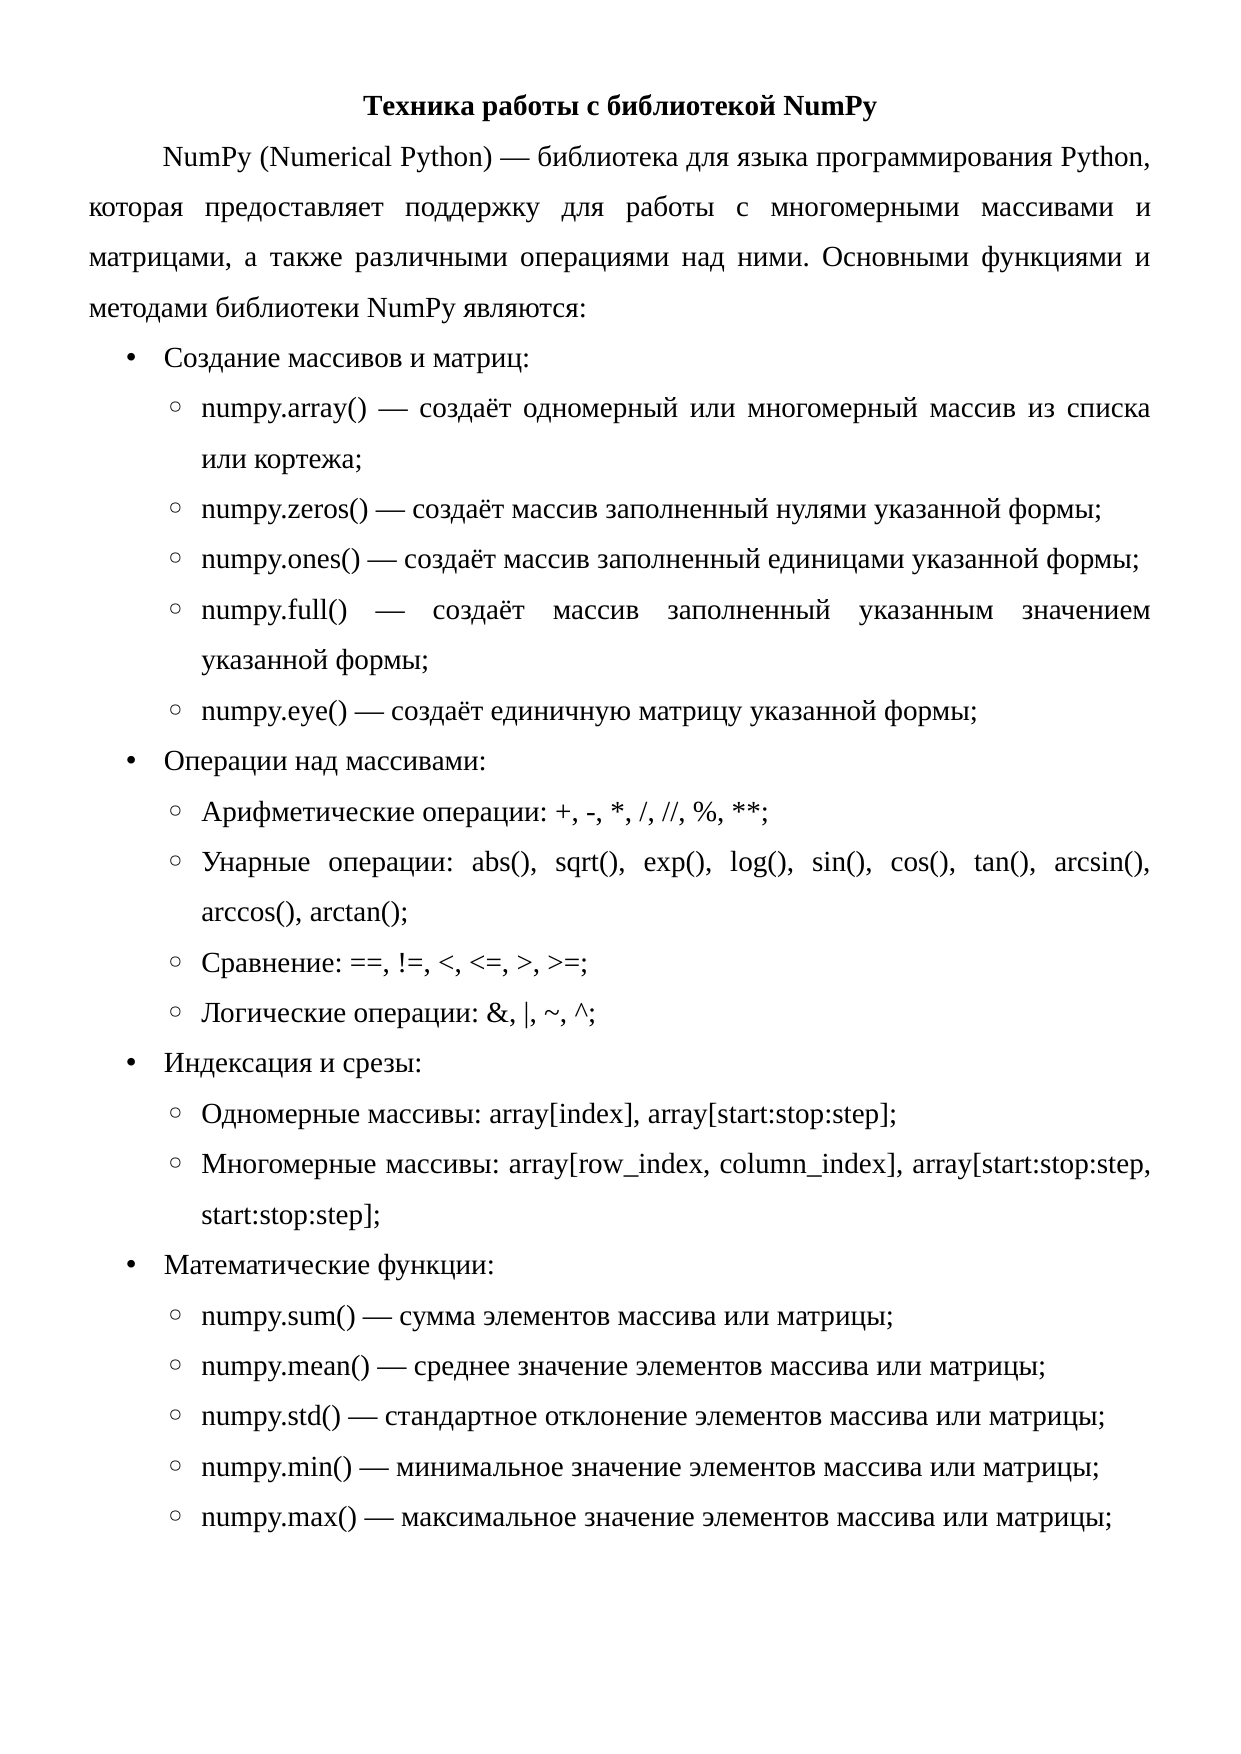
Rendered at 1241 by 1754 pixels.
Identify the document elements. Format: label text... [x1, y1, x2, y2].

list numpy.zeros() — создаёт массив заполненный нулями указанной формы; [163, 491, 1152, 525]
list numpy.min() — минимальное значение элементов массива или матрицы; [163, 1449, 1152, 1482]
list numpy.full() — создаёт массив заполненный указанным значением указанной формы; [163, 592, 1152, 676]
list Арифметические операции: +, -, *, /, //, %, **; [163, 794, 1152, 827]
subtitle Техника работы с библиотекой NumPy [88, 88, 1152, 122]
list Унарные операции: abs(), sqrt(), exp(), log(), sin(), cos(), tan(), arcsin(), arccos(), arctan(); [163, 844, 1152, 928]
list Создание массивов и матриц: [126, 340, 1152, 374]
list numpy.ones() — создаёт массив заполненный единицами указанной формы; [163, 542, 1152, 575]
list Логические операции: &, |, ~, ^; [163, 995, 1152, 1029]
list numpy.std() — стандартное отклонение элементов массива или матрицы; [163, 1398, 1152, 1432]
list Одномерные массивы: array[index], array[start:stop:step]; [163, 1096, 1152, 1130]
list Математические функции: [126, 1247, 1152, 1281]
list numpy.array() — создаёт одномерный или многомерный массив из списка или кортежа; [163, 391, 1152, 474]
list Сравнение: ==, !=, <, <=, >, >=; [163, 945, 1152, 978]
list numpy.mean() — среднее значение элементов массива или матрицы; [163, 1348, 1152, 1382]
list numpy.sum() — сумма элементов массива или матрицы; [163, 1298, 1152, 1331]
list Многомерные массивы: array[row_index, column_index], array[start:stop:step, start:stop:step]; [163, 1146, 1152, 1230]
list Индексация и срезы: [126, 1046, 1152, 1079]
list numpy.max() — максимальное значение элементов массива или матрицы; [163, 1499, 1152, 1533]
list numpy.eye() — создаёт единичную матрицу указанной формы; [163, 693, 1152, 726]
text NumPy (Numerical Python) — библиотека для языка программирования Python, которая предоставляет поддержку для работы с многомерными массивами и матрицами, а также различными операциями над ними. Основными функциями и методами библиотеки NumPy являются: [88, 139, 1152, 323]
list Операции над массивами: [126, 743, 1152, 777]
